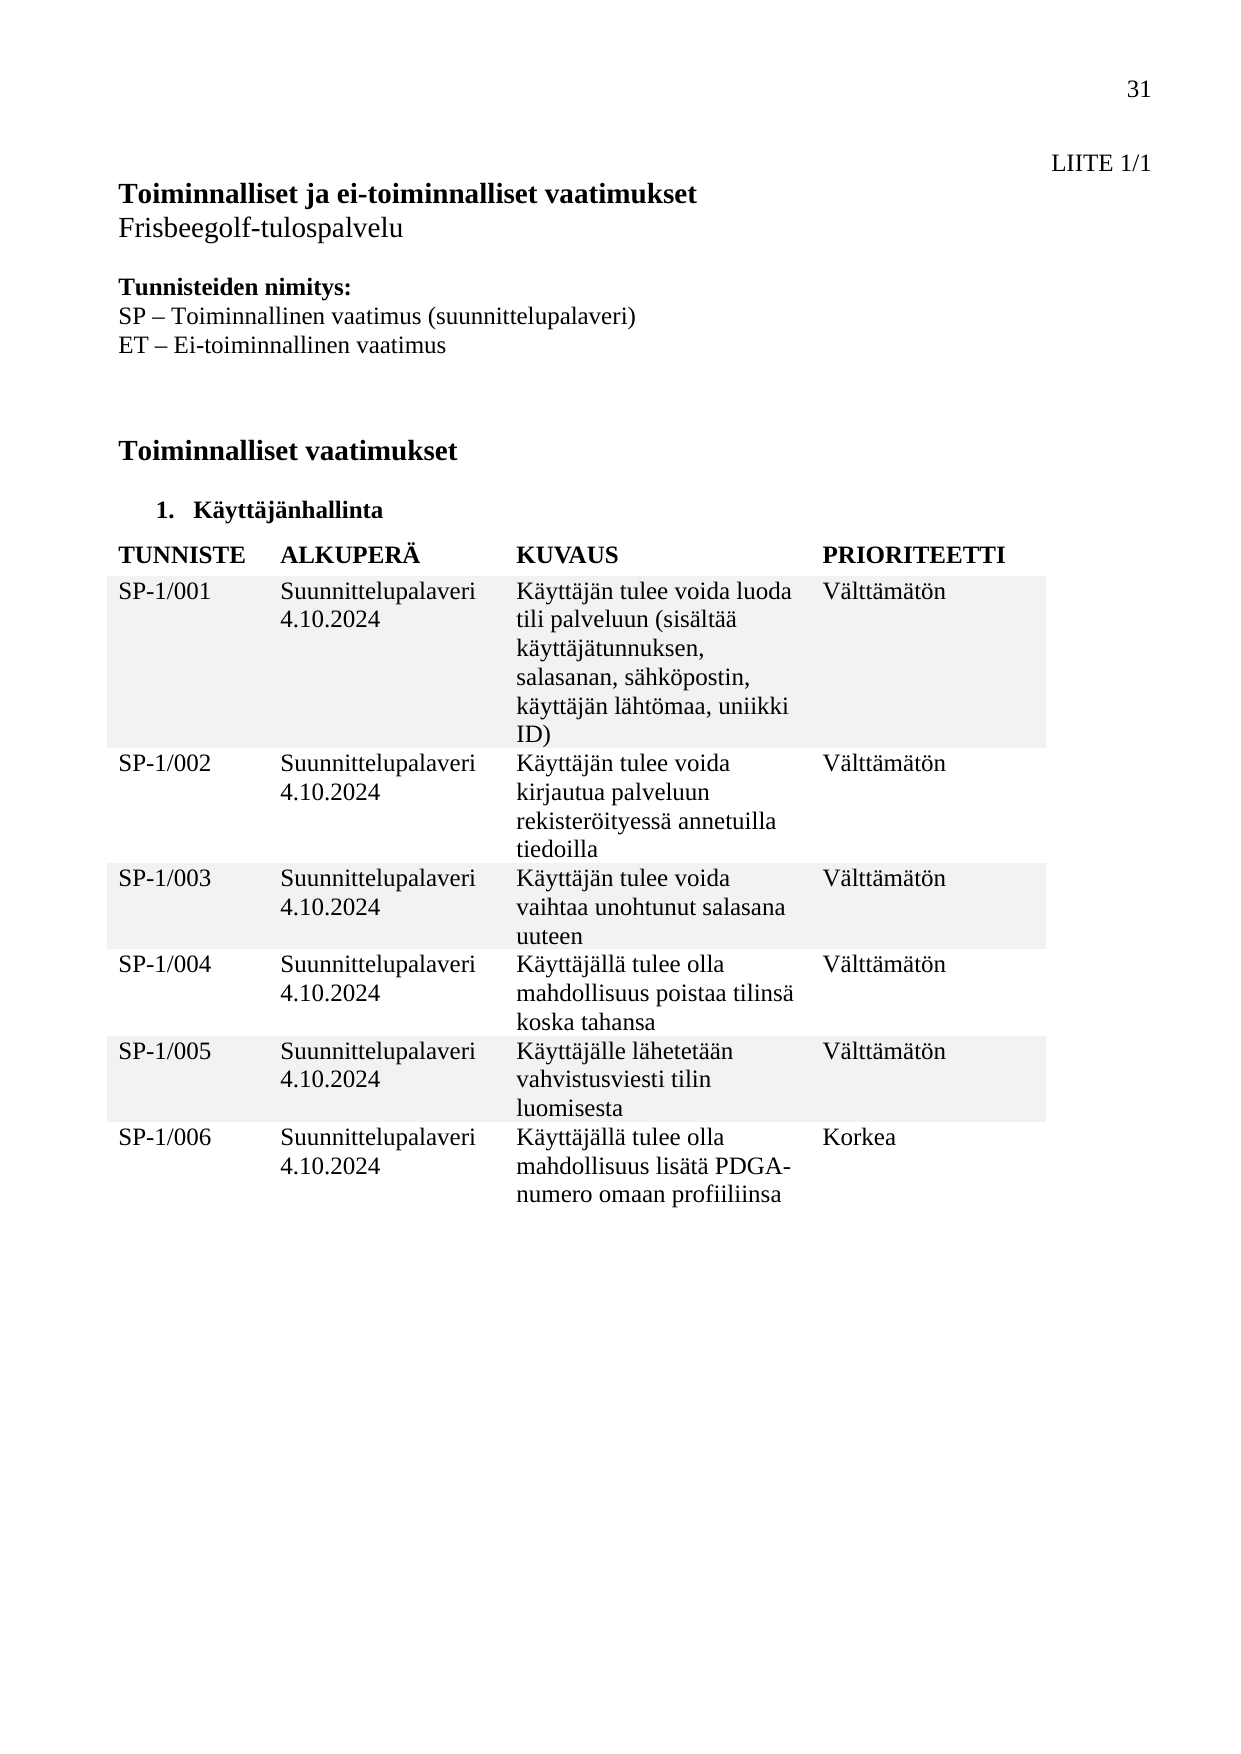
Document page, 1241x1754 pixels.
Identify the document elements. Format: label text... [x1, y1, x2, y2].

table_cell Suunnittelupalaveri 4.10.2024 [269, 1122, 505, 1208]
table_cell SP-1/003 [107, 863, 269, 949]
table_cell Suunnittelupalaveri 4.10.2024 [269, 748, 505, 863]
table_cell Suunnittelupalaveri 4.10.2024 [269, 1036, 505, 1122]
table_header PRIORITEETTI [811, 540, 1046, 576]
table_cell SP-1/005 [107, 1036, 269, 1122]
table_cell Käyttäjällä tulee olla mahdollisuus poistaa tilinsä koska tahansa [505, 950, 811, 1036]
text Toiminnalliset ja ei-toiminnalliset vaatimukset [118, 176, 1152, 210]
table_header TUNNISTE [107, 540, 269, 576]
text Toiminnalliset vaatimukset [118, 433, 1152, 466]
text ET – Ei-toiminnallinen vaatimus [118, 330, 1152, 358]
table_header ALKUPERÄ [269, 540, 505, 576]
table_cell Välttämätön [811, 748, 1046, 863]
table_cell Käyttäjän tulee voida kirjautua palveluun rekisteröityessä annetuilla tiedoilla [505, 748, 811, 863]
text LIITE 1/1 [118, 148, 1152, 176]
table_cell Suunnittelupalaveri 4.10.2024 [269, 576, 505, 748]
table_cell SP-1/006 [107, 1122, 269, 1208]
table_cell Suunnittelupalaveri 4.10.2024 [269, 950, 505, 1036]
table_header KUVAUS [505, 540, 811, 576]
table_cell Käyttäjälle lähetetään vahvistusviesti tilin luomisesta [505, 1036, 811, 1122]
text Tunnisteiden nimitys: [118, 272, 1152, 301]
text SP – Toiminnallinen vaatimus (suunnittelupalaveri) [118, 301, 1152, 330]
table_cell Välttämätön [811, 576, 1046, 748]
table_cell SP-1/001 [107, 576, 269, 748]
table_cell Käyttäjällä tulee olla mahdollisuus lisätä PDGA-numero omaan profiiliinsa [505, 1122, 811, 1208]
table_cell Käyttäjän tulee voida luoda tili palveluun (sisältää käyttäjätunnuksen, salasanan, sähköpostin, käyttäjän lähtömaa, uniikki ID) [505, 576, 811, 748]
text Frisbeegolf-tulospalvelu [118, 210, 1152, 243]
table_cell Käyttäjän tulee voida vaihtaa unohtunut salasana uuteen [505, 863, 811, 949]
table_cell Korkea [811, 1122, 1046, 1208]
table_cell Välttämätön [811, 950, 1046, 1036]
table_cell SP-1/002 [107, 748, 269, 863]
table_cell SP-1/004 [107, 950, 269, 1036]
list Käyttäjänhallinta [156, 495, 1152, 524]
table_cell Välttämätön [811, 863, 1046, 949]
table_cell Suunnittelupalaveri 4.10.2024 [269, 863, 505, 949]
table_cell Välttämätön [811, 1036, 1046, 1122]
